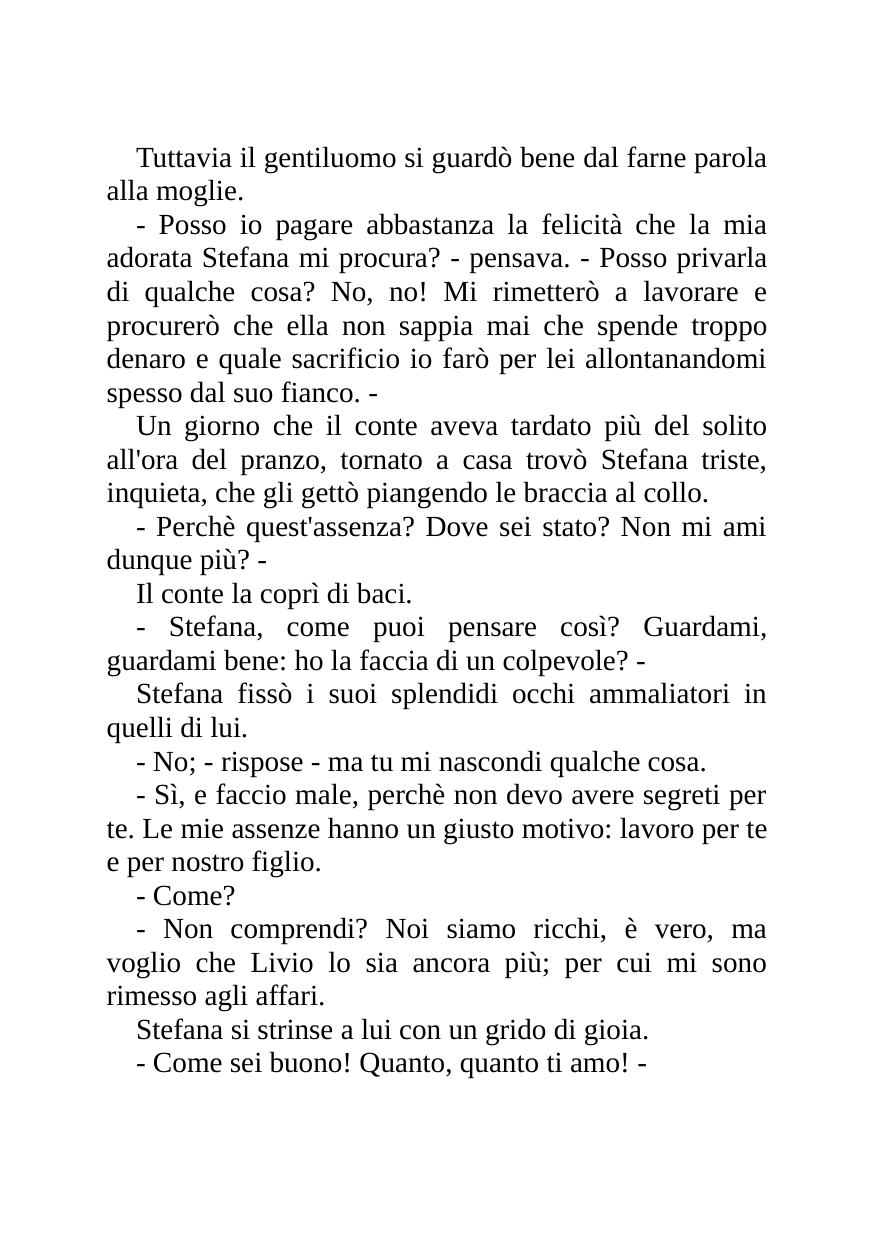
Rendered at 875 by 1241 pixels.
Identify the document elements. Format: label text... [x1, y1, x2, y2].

text Stefana fissò i suoi splendidi occhi ammaliatori in quelli di lui. [106, 677, 768, 744]
text - Come? [106, 878, 768, 911]
text - Stefana, come puoi pensare così? Guardami, guardami bene: ho la faccia di un colpevole? - [106, 609, 768, 677]
text Tuttavia il gentiluomo si guardò bene dal farne parola alla moglie. [106, 140, 768, 207]
text - Posso io pagare abbastanza la felicità che la mia adorata Stefana mi procura? - pensava. - Posso privarla di qualche cosa? No, no! Mi rimetterò a lavorare e procurerò che ella non sappia mai che spende troppo denaro e quale sacrificio io farò per lei allontanandomi spesso dal suo fianco. - [106, 207, 768, 408]
text Il conte la coprì di baci. [106, 576, 768, 609]
text Un giorno che il conte aveva tardato più del solito all'ora del pranzo, tornato a casa trovò Stefana triste, inquieta, che gli gettò piangendo le braccia al collo. [106, 408, 768, 509]
text Stefana si strinse a lui con un grido di gioia. [106, 1012, 768, 1046]
text - Come sei buono! Quanto, quanto ti amo! - [106, 1046, 768, 1079]
text - Non comprendi? Noi siamo ricchi, è vero, ma voglio che Livio lo sia ancora più; per cui mi sono rimesso agli affari. [106, 911, 768, 1012]
text - Sì, e faccio male, perchè non devo avere segreti per te. Le mie assenze hanno un giusto motivo: lavoro per te e per nostro figlio. [106, 777, 768, 878]
text - Perchè quest'assenza? Dove sei stato? Non mi ami dunque più? - [106, 509, 768, 576]
text - No; - rispose - ma tu mi nascondi qualche cosa. [106, 744, 768, 777]
